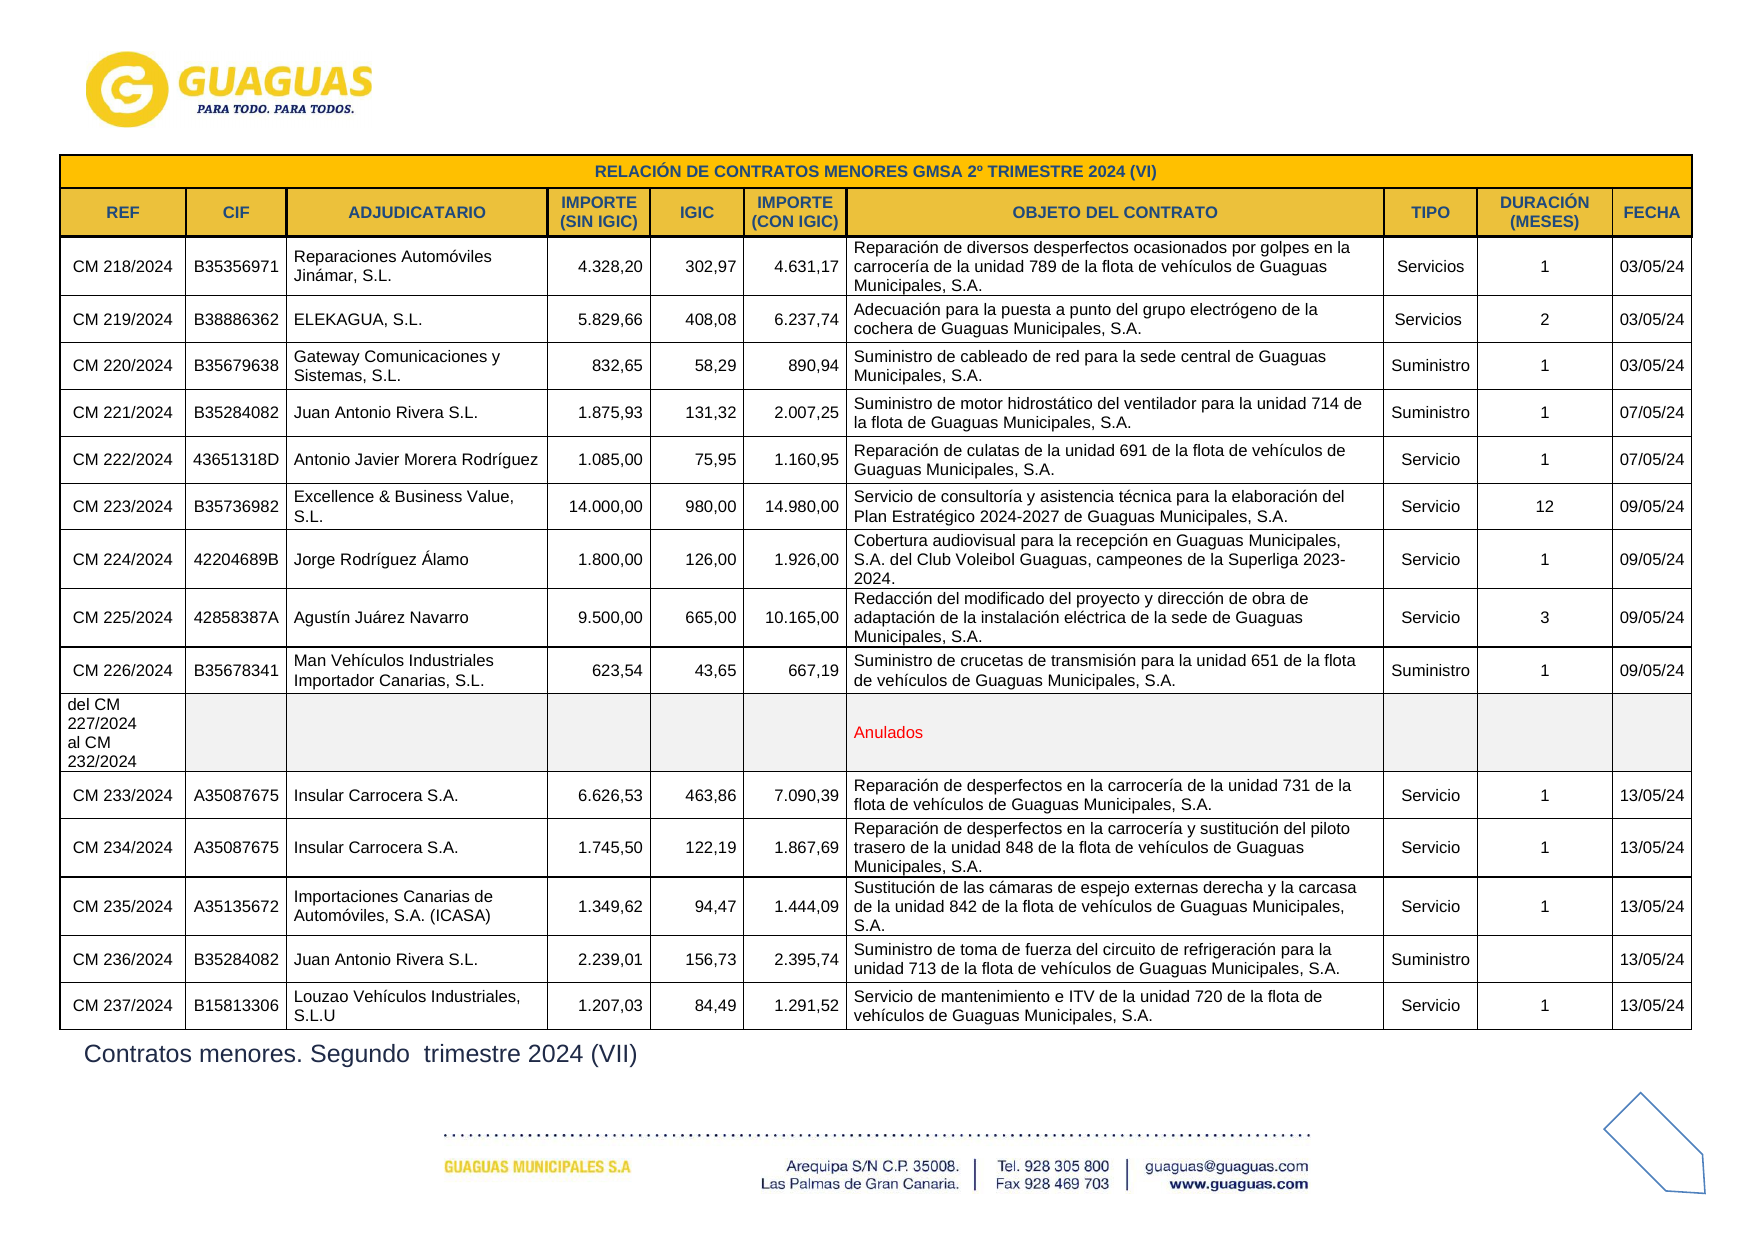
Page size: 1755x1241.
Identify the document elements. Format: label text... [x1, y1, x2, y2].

table_cell 03/05/24 [1613, 238, 1691, 295]
table_cell 980,00 [651, 484, 743, 529]
table_cell 09/05/24 [1613, 530, 1691, 588]
table_cell CM 222/2024 [61, 437, 185, 482]
table_cell Excellence & Business Value, S.L. [287, 484, 547, 529]
table_cell 890,94 [744, 343, 846, 389]
table_cell 07/05/24 [1613, 390, 1691, 436]
table_cell 1.867,69 [744, 819, 846, 876]
table_cell 1.444,09 [744, 878, 846, 935]
table_cell 1 [1478, 772, 1612, 818]
table_cell 6.626,53 [548, 772, 650, 818]
table_cell 07/05/24 [1613, 437, 1691, 482]
table_cell 13/05/24 [1613, 772, 1691, 818]
table_cell Servicio [1384, 530, 1477, 588]
table_cell 1 [1478, 238, 1612, 295]
table_cell 463,86 [651, 772, 743, 818]
table_cell Antonio Javier Morera Rodríguez [287, 437, 547, 482]
table_cell 1 [1478, 648, 1612, 693]
table_cell Adecuación para la puesta a punto del grupo electrógeno de la cochera de Guaguas Municipales, S.A. [847, 296, 1383, 342]
table_cell 13/05/24 [1613, 819, 1691, 876]
table_cell 13/05/24 [1613, 983, 1691, 1029]
table_cell Suministro de toma de fuerza del circuito de refrigeración para la unidad 713 de la flota de vehículos de Guaguas Municipales, S.A. [847, 936, 1383, 982]
table_cell 75,95 [651, 437, 743, 482]
table_cell IMPORTE (SIN IGIC) [549, 189, 649, 235]
table_cell A35087675 [186, 772, 286, 818]
table_cell B35736982 [186, 484, 286, 529]
table_cell 10.165,00 [744, 589, 846, 646]
table_cell Reparación de desperfectos en la carrocería de la unidad 731 de la flota de vehículos de Guaguas Municipales, S.A. [847, 772, 1383, 818]
table_cell 4.328,20 [548, 238, 650, 295]
table_cell FECHA [1613, 189, 1691, 235]
table_cell Reparación de desperfectos en la carrocería y sustitución del piloto trasero de la unidad 848 de la flota de vehículos de Guaguas Municipales, S.A. [847, 819, 1383, 876]
table_cell 131,32 [651, 390, 743, 436]
table_cell Cobertura audiovisual para la recepción en Guaguas Municipales, S.A. del Club Voleibol Guaguas, campeones de la Superliga 2023-2024. [847, 530, 1383, 588]
table_cell 2.007,25 [744, 390, 846, 436]
table_cell Insular Carrocera S.A. [287, 772, 547, 818]
table_cell B35356971 [186, 238, 286, 295]
table_cell CM 221/2024 [61, 390, 185, 436]
table_cell 9.500,00 [548, 589, 650, 646]
table_cell 408,08 [651, 296, 743, 342]
table_cell CM 233/2024 [61, 772, 185, 818]
table_header RELACIÓN DE CONTRATOS MENORES GMSA 2º TRIMESTRE 2024 (VI) [61, 156, 1691, 187]
table_cell 43651318D [186, 437, 286, 482]
table_cell OBJETO DEL CONTRATO [848, 189, 1383, 235]
table_cell [548, 694, 650, 771]
table_cell del CM 227/2024 al CM 232/2024 [61, 694, 185, 771]
table_cell CIF [187, 189, 285, 235]
table_cell Reparaciones Automóviles Jinámar, S.L. [287, 238, 547, 295]
table_cell 623,54 [548, 648, 650, 693]
table_cell Suministro de crucetas de transmisión para la unidad 651 de la flota de vehículos de Guaguas Municipales, S.A. [847, 648, 1383, 693]
table_cell CM 234/2024 [61, 819, 185, 876]
table_cell [651, 694, 743, 771]
table_cell Servicio [1384, 772, 1477, 818]
table_cell 2 [1478, 296, 1612, 342]
table_cell 1.207,03 [548, 983, 650, 1029]
table_cell Suministro [1384, 936, 1477, 982]
table_cell [287, 694, 547, 771]
table_cell Servicio [1384, 819, 1477, 876]
table_cell [1478, 694, 1612, 771]
table_cell 1.745,50 [548, 819, 650, 876]
table_cell B35678341 [186, 648, 286, 693]
table_cell 156,73 [651, 936, 743, 982]
table_cell 1 [1478, 390, 1612, 436]
table_cell Louzao Vehículos Industriales, S.L.U [287, 983, 547, 1029]
table_cell DURACIÓN (MESES) [1478, 189, 1612, 235]
table_cell Servicio [1384, 983, 1477, 1029]
table_cell B35284082 [186, 936, 286, 982]
table_cell 1.800,00 [548, 530, 650, 588]
table_cell 84,49 [651, 983, 743, 1029]
table_cell 1.349,62 [548, 878, 650, 935]
table_cell 13/05/24 [1613, 936, 1691, 982]
table_cell A35135672 [186, 878, 286, 935]
table_cell CM 237/2024 [61, 983, 185, 1029]
table_cell Reparación de diversos desperfectos ocasionados por golpes en la carrocería de la unidad 789 de la flota de vehículos de Guaguas Municipales, S.A. [847, 238, 1383, 295]
table_cell 09/05/24 [1613, 589, 1691, 646]
table_cell 43,65 [651, 648, 743, 693]
table_cell Servicio de consultoría y asistencia técnica para la elaboración del Plan Estratégico 2024-2027 de Guaguas Municipales, S.A. [847, 484, 1383, 529]
table_cell Importaciones Canarias de Automóviles, S.A. (ICASA) [287, 878, 547, 935]
table_cell Servicio [1384, 484, 1477, 529]
table_cell CM 220/2024 [61, 343, 185, 389]
table_cell [1613, 694, 1691, 771]
table_cell [1478, 936, 1612, 982]
table_cell [1384, 694, 1477, 771]
table_cell 1.926,00 [744, 530, 846, 588]
table_cell Suministro de cableado de red para la sede central de Guaguas Municipales, S.A. [847, 343, 1383, 389]
table_cell ADJUDICATARIO [288, 189, 546, 235]
table_cell Juan Antonio Rivera S.L. [287, 936, 547, 982]
table_cell B35679638 [186, 343, 286, 389]
table_cell ELEKAGUA, S.L. [287, 296, 547, 342]
table_cell CM 218/2024 [61, 238, 185, 295]
table_cell 03/05/24 [1613, 343, 1691, 389]
table_cell 1.875,93 [548, 390, 650, 436]
table_cell A35087675 [186, 819, 286, 876]
table_cell 7.090,39 [744, 772, 846, 818]
table_cell TIPO [1385, 189, 1476, 235]
table_cell CM 226/2024 [61, 648, 185, 693]
table_cell 2.239,01 [548, 936, 650, 982]
table_cell Gateway Comunicaciones y Sistemas, S.L. [287, 343, 547, 389]
table_cell Man Vehículos Industriales Importador Canarias, S.L. [287, 648, 547, 693]
table_cell Servicio [1384, 589, 1477, 646]
table_cell B35284082 [186, 390, 286, 436]
table_cell Servicio de mantenimiento e ITV de la unidad 720 de la flota de vehículos de Guaguas Municipales, S.A. [847, 983, 1383, 1029]
table_cell Suministro [1384, 648, 1477, 693]
table_cell 126,00 [651, 530, 743, 588]
table_cell IGIC [651, 189, 743, 235]
table_cell Anulados [847, 694, 1383, 771]
table_cell Juan Antonio Rivera S.L. [287, 390, 547, 436]
table_cell 6.237,74 [744, 296, 846, 342]
table_cell 09/05/24 [1613, 484, 1691, 529]
table_cell Reparación de culatas de la unidad 691 de la flota de vehículos de Guaguas Municipales, S.A. [847, 437, 1383, 482]
table_cell 665,00 [651, 589, 743, 646]
table_cell 1 [1478, 343, 1612, 389]
table_cell B15813306 [186, 983, 286, 1029]
table_cell 42858387A [186, 589, 286, 646]
table_cell IMPORTE (CON IGIC) [745, 189, 845, 235]
table_cell Servicio [1384, 878, 1477, 935]
table_cell Sustitución de las cámaras de espejo externas derecha y la carcasa de la unidad 842 de la flota de vehículos de Guaguas Municipales, S.A. [847, 878, 1383, 935]
table_cell 14.980,00 [744, 484, 846, 529]
table_cell REF [61, 189, 185, 235]
table_cell CM 224/2024 [61, 530, 185, 588]
table_cell 1 [1478, 878, 1612, 935]
table_cell 667,19 [744, 648, 846, 693]
table_cell 58,29 [651, 343, 743, 389]
table_cell Servicios [1384, 296, 1477, 342]
table_cell Redacción del modificado del proyecto y dirección de obra de adaptación de la instalación eléctrica de la sede de Guaguas Municipales, S.A. [847, 589, 1383, 646]
table_cell 1 [1478, 437, 1612, 482]
table_cell Suministro [1384, 343, 1477, 389]
table_cell 4.631,17 [744, 238, 846, 295]
table_cell 94,47 [651, 878, 743, 935]
table_cell 1.085,00 [548, 437, 650, 482]
table_cell CM 223/2024 [61, 484, 185, 529]
table_cell 3 [1478, 589, 1612, 646]
table_cell 832,65 [548, 343, 650, 389]
table_cell 1 [1478, 530, 1612, 588]
table_cell Suministro [1384, 390, 1477, 436]
table_cell 2.395,74 [744, 936, 846, 982]
table_cell 122,19 [651, 819, 743, 876]
table_cell CM 225/2024 [61, 589, 185, 646]
table_cell 302,97 [651, 238, 743, 295]
table_cell 1 [1478, 819, 1612, 876]
table_cell CM 236/2024 [61, 936, 185, 982]
table_cell 42204689B [186, 530, 286, 588]
table_cell 09/05/24 [1613, 648, 1691, 693]
table_cell Agustín Juárez Navarro [287, 589, 547, 646]
table_cell Insular Carrocera S.A. [287, 819, 547, 876]
table_cell 5.829,66 [548, 296, 650, 342]
table_cell B38886362 [186, 296, 286, 342]
table_cell 13/05/24 [1613, 878, 1691, 935]
table_cell Servicios [1384, 238, 1477, 295]
table_cell 1 [1478, 983, 1612, 1029]
table_cell 1.160,95 [744, 437, 846, 482]
table_cell Suministro de motor hidrostático del ventilador para la unidad 714 de la flota de Guaguas Municipales, S.A. [847, 390, 1383, 436]
table_cell [744, 694, 846, 771]
table_cell CM 219/2024 [61, 296, 185, 342]
table_cell [186, 694, 286, 771]
table_cell 14.000,00 [548, 484, 650, 529]
table_cell Servicio [1384, 437, 1477, 482]
table_cell Jorge Rodríguez Álamo [287, 530, 547, 588]
table_cell 03/05/24 [1613, 296, 1691, 342]
table_cell CM 235/2024 [61, 878, 185, 935]
table_cell 12 [1478, 484, 1612, 529]
table_cell 1.291,52 [744, 983, 846, 1029]
text Contratos menores. Segundo trimestre 2024 (VII) [84, 1038, 1694, 1067]
